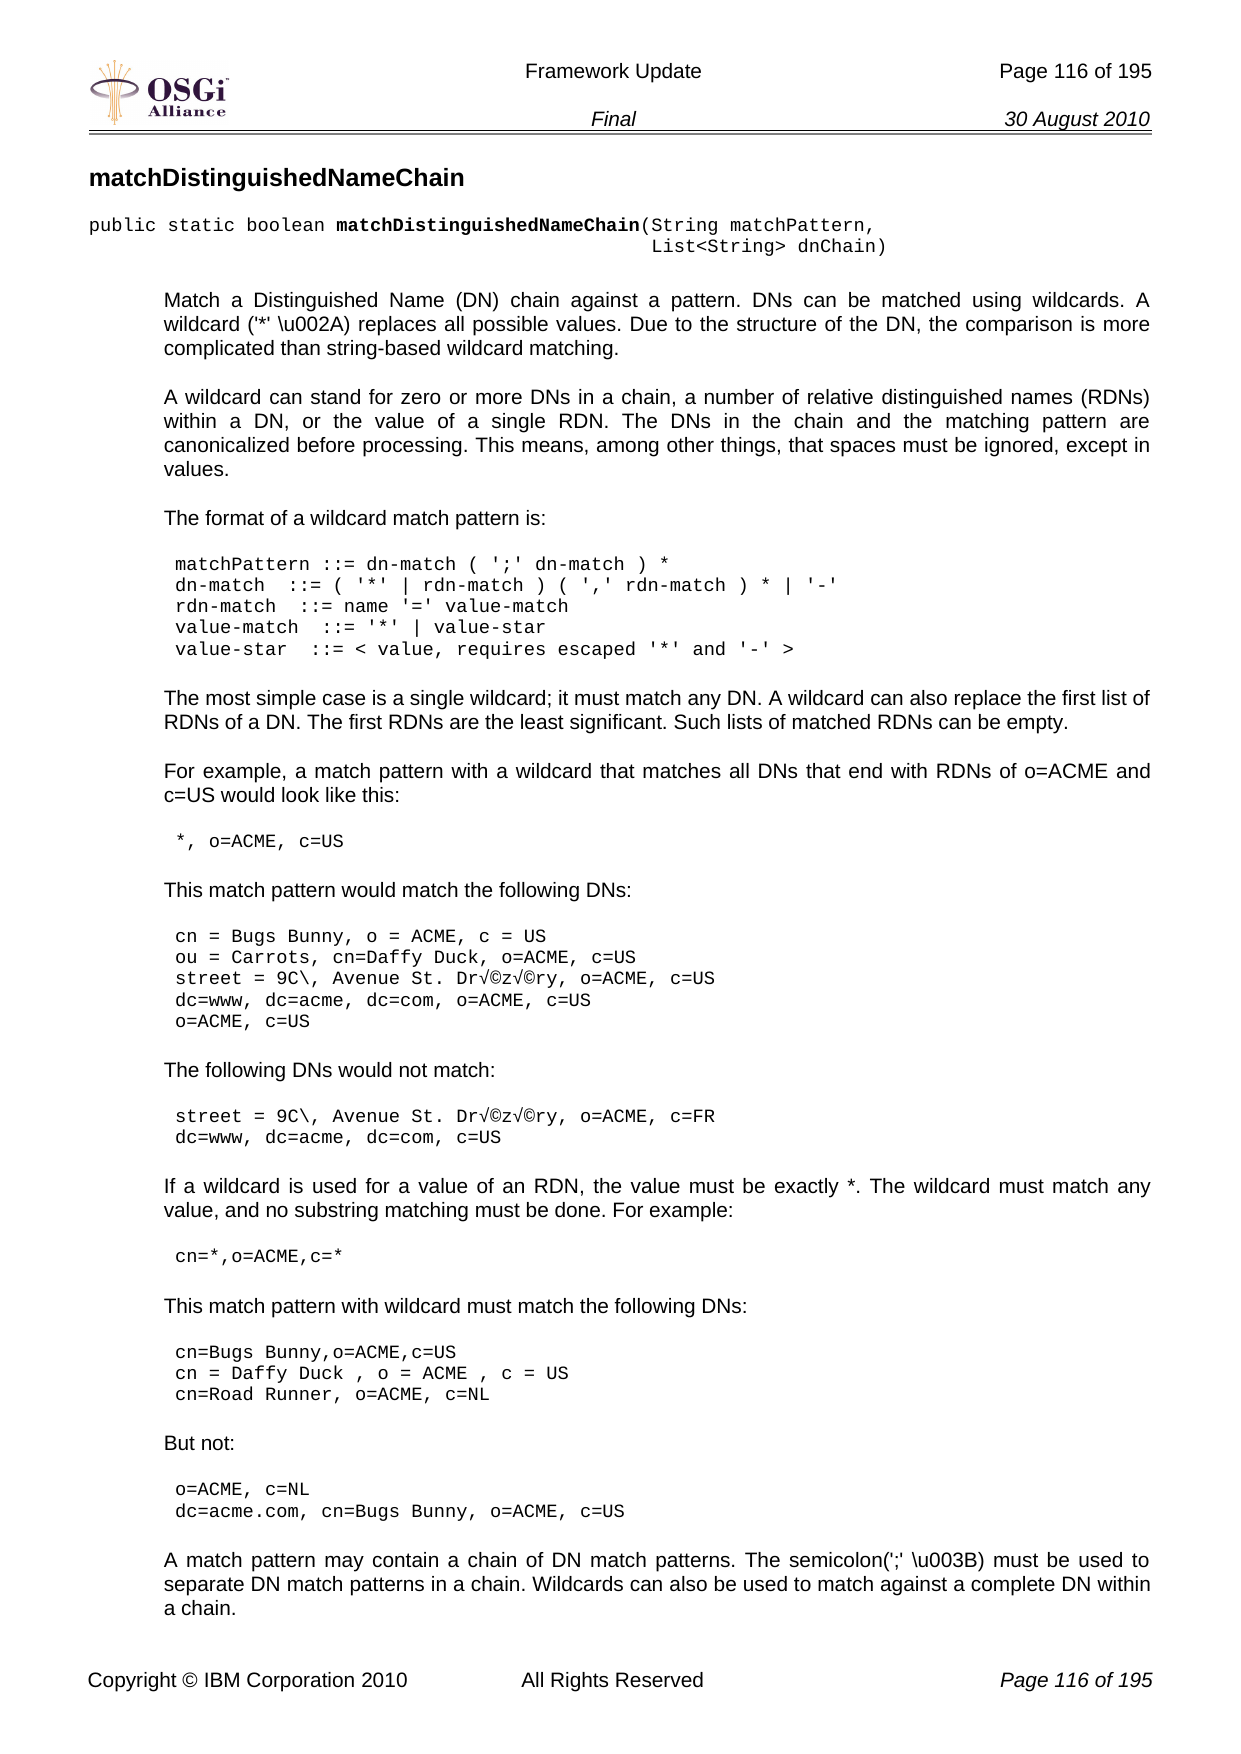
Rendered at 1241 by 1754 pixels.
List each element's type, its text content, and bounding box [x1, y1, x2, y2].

text A match pattern may contain a chain of DN match patterns. The semicolon(';' \u003B) must be used to separate DN match patterns in a chain. Wildcards can also be used to match against a complete DN within a chain. [163, 1548, 1152, 1619]
text But not: [163, 1431, 1152, 1455]
text public static boolean matchDistinguishedNameChain(String matchPattern, List<String> dnChain) [88, 216, 1152, 258]
text street = 9C\, Avenue St. Dr√©z√©ry, o=ACME, c=FR dc=www, dc=acme, dc=com, c=US [163, 1107, 1152, 1149]
text If a wildcard is used for a value of an RDN, the value must be exactly *. The wildcard must match any value, and no substring matching must be done. For example: [163, 1174, 1152, 1222]
text For example, a match pattern with a wildcard that matches all DNs that end with RDNs of o=ACME and c=US would look like this: [163, 758, 1152, 806]
subtitle matchDistinguishedNameChain [88, 163, 1152, 192]
text Match a Distinguished Name (DN) chain against a pattern. DNs can be matched using wildcards. A wildcard ('*' \u002A) replaces all possible values. Due to the structure of the DN, the comparison is more complicated than string-based wildcard matching. [163, 288, 1152, 359]
text matchPattern ::= dn-match ( ';' dn-match ) * dn-match ::= ( '*' | rdn-match ) ( ',' rdn-match ) * | '-' rdn-match ::= name '=' value-match value-match ::= '*' | value-star value-star ::= < value, requires escaped '*' and '-' > [163, 554, 1152, 661]
text *, o=ACME, c=US [163, 831, 1152, 853]
text cn=Bugs Bunny,o=ACME,c=US cn = Daffy Duck , o = ACME , c = US cn=Road Runner, o=ACME, c=NL [163, 1342, 1152, 1406]
text A wildcard can stand for zero or more DNs in a chain, a number of relative distinguished names (RDNs) within a DN, or the value of a single RDN. The DNs in the chain and the matching pattern are canonicalized before processing. This means, among other things, that spaces must be ignored, except in values. [163, 384, 1152, 480]
text The most simple case is a single wildcard; it must match any DN. A wildcard can also replace the first list of RDNs of a DN. The first RDNs are the least significant. Such lists of matched RDNs can be empty. [163, 686, 1152, 733]
text This match pattern would match the following DNs: [163, 878, 1152, 902]
text This match pattern with wildcard must match the following DNs: [163, 1293, 1152, 1317]
text o=ACME, c=NL dc=acme.com, cn=Bugs Bunny, o=ACME, c=US [163, 1480, 1152, 1523]
text cn=*,o=ACME,c=* [163, 1247, 1152, 1268]
text cn = Bugs Bunny, o = ACME, c = US ou = Carrots, cn=Daffy Duck, o=ACME, c=US street = 9C\, Avenue St. Dr√©z√©ry, o=ACME, c=US dc=www, dc=acme, dc=com, o=ACME, c=US o=ACME, c=US [163, 927, 1152, 1033]
text The following DNs would not match: [163, 1058, 1152, 1082]
text The format of a wildcard match pattern is: [163, 505, 1152, 529]
picture [90, 60, 230, 125]
